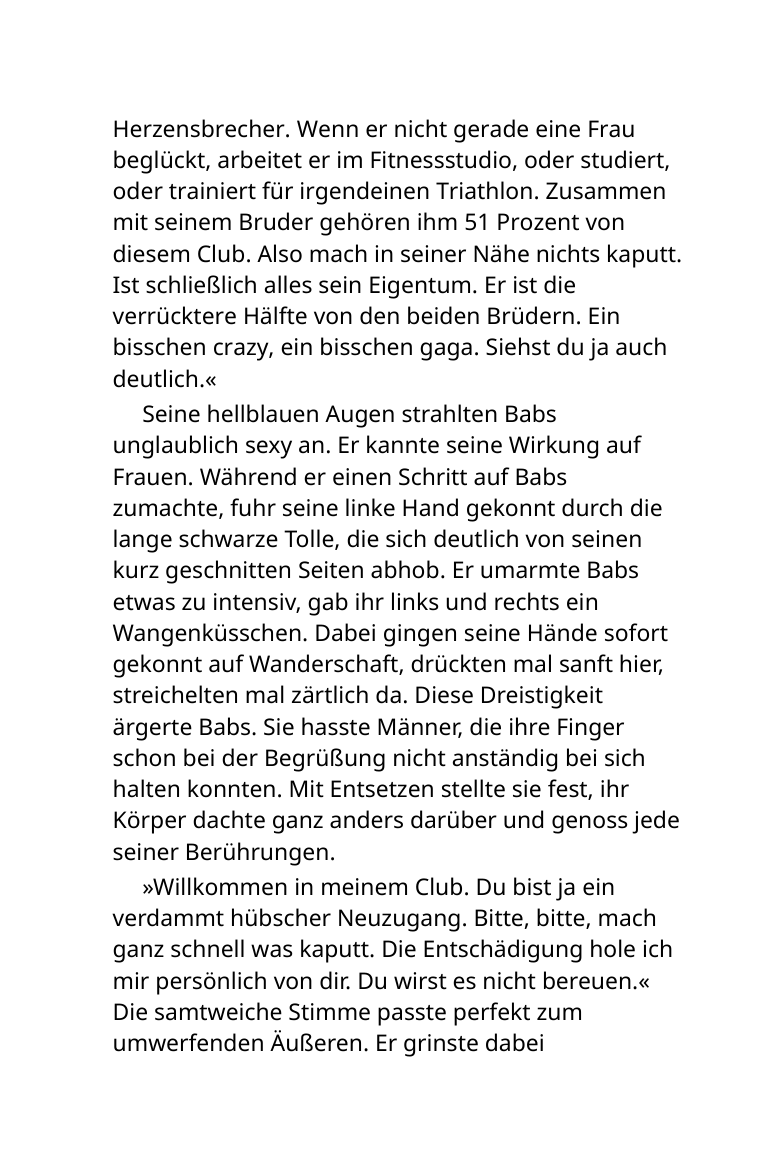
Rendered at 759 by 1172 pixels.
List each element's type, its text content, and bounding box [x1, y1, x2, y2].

text »Willkommen in meinem Club. Du bist ja ein verdammt hübscher Neuzugang. Bitte, bitte, mach ganz schnell was kaputt. Die Entschädigung hole ich mir persönlich von dir. Du wirst es nicht bereuen.« Die samtweiche Stimme passte perfekt zum umwerfenden Äußeren. Er grinste dabei [112, 871, 684, 1058]
text Herzensbrecher. Wenn er nicht gerade eine Frau beglückt, arbeitet er im Fitnessstudio, oder studiert, oder trainiert für irgendeinen Triathlon. Zusammen mit seinem Bruder gehören ihm 51 Prozent von diesem Club. Also mach in seiner Nähe nichts kaputt. Ist schließlich alles sein Eigentum. Er ist die verrücktere Hälfte von den beiden Brüdern. Ein bisschen crazy, ein bisschen gaga. Siehst du ja auch deutlich.« [112, 112, 684, 394]
text Seine hellblauen Augen strahlten Babs unglaublich sexy an. Er kannte seine Wirkung auf Frauen. Während er einen Schritt auf Babs zumachte, fuhr seine linke Hand gekonnt durch die lange schwarze Tolle, die sich deutlich von seinen kurz geschnitten Seiten abhob. Er umarmte Babs etwas zu intensiv, gab ihr links und rechts ein Wangenküsschen. Dabei gingen seine Hände sofort gekonnt auf Wanderschaft, drückten mal sanft hier, streichelten mal zärtlich da. Diese Dreistigkeit ärgerte Babs. Sie hasste Männer, die ihre Finger schon bei der Begrüßung nicht anständig bei sich halten konnten. Mit Entsetzen stellte sie fest, ihr Körper dachte ganz anders darüber und genoss jede seiner Berührungen. [112, 398, 684, 867]
